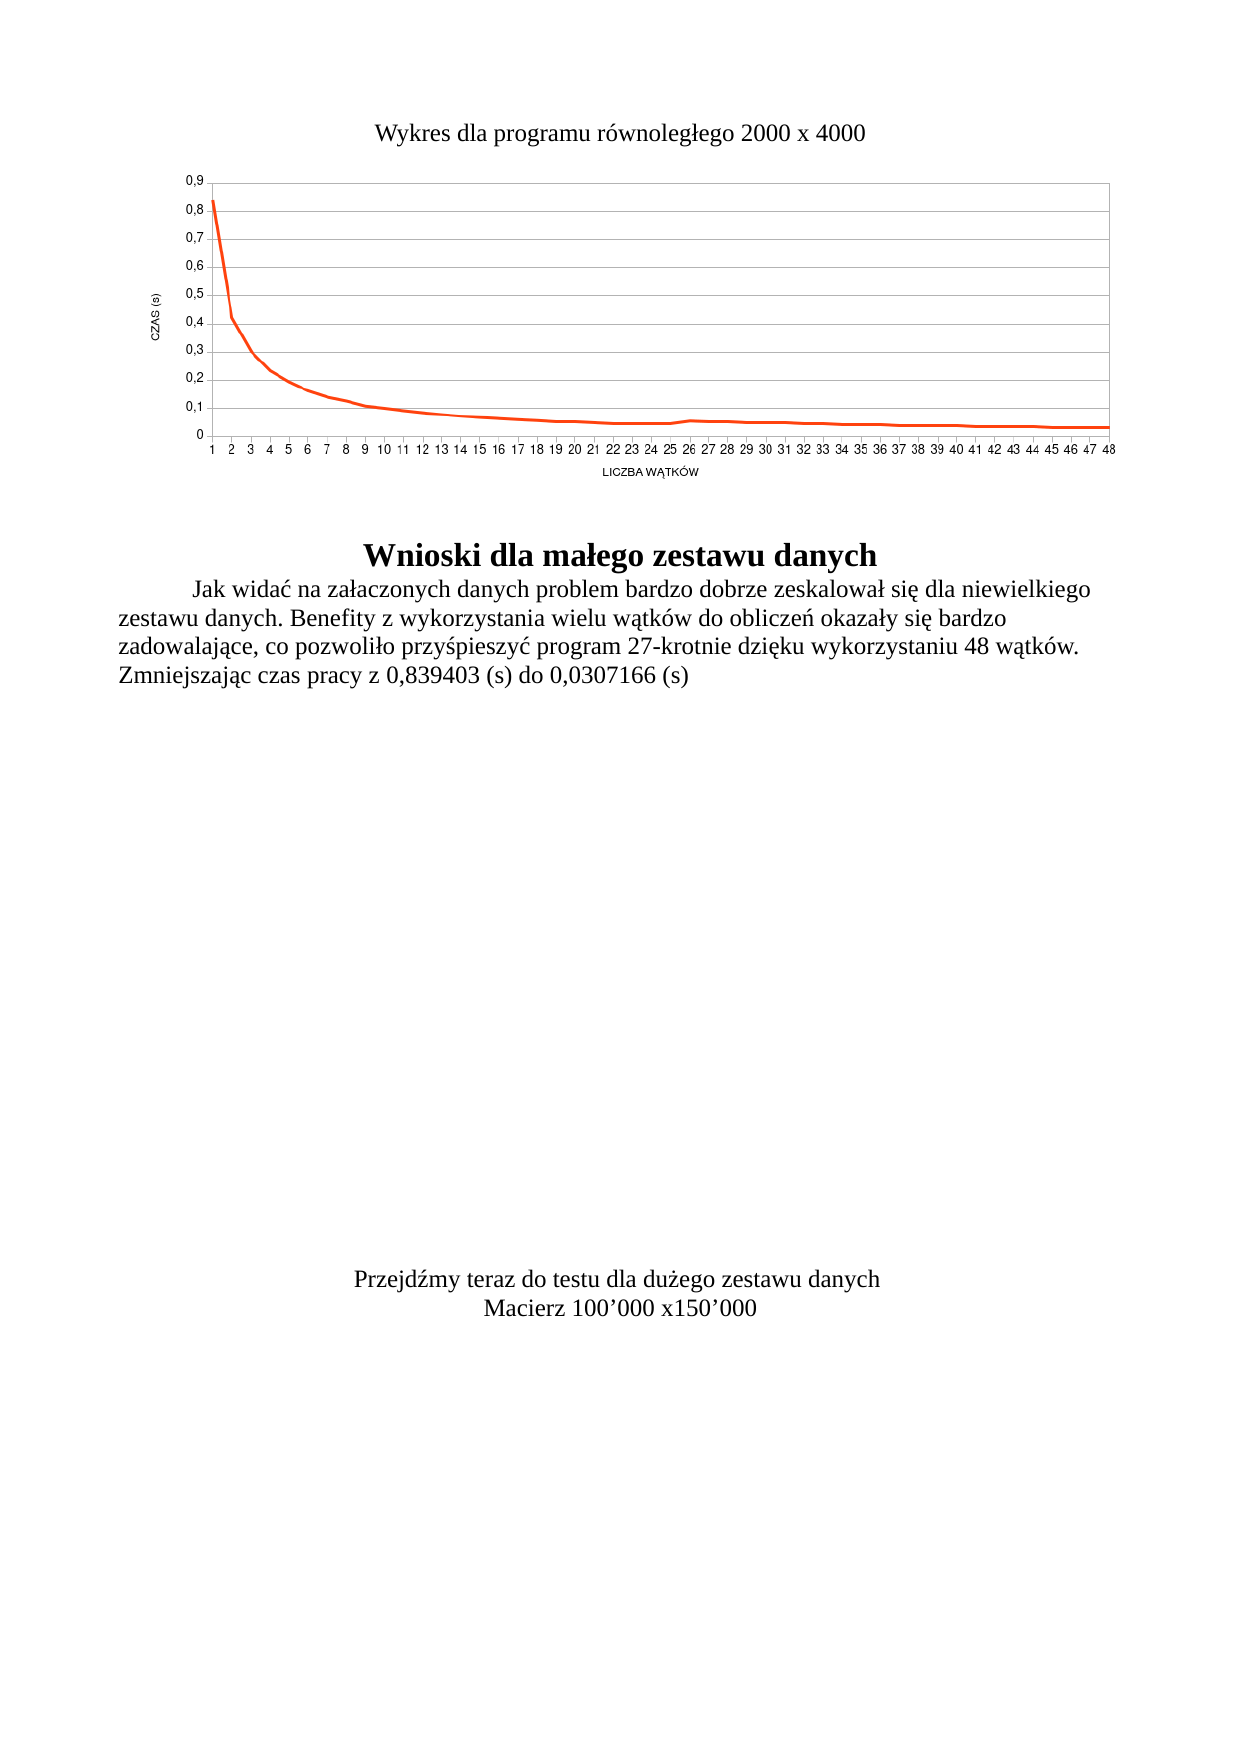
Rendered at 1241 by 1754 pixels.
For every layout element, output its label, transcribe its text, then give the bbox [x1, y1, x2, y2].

picture [131, 170, 1136, 498]
text Jak widać na załaczonych danych problem bardzo dobrze zeskalował się dla niewielkiego zestawu danych. Benefity z wykorzystania wielu wątków do obliczeń okazały się bardzo zadowalające, co pozwoliło przyśpieszyć program 27-krotnie dzięku wykorzystaniu 48 wątków. Zmniejszając czas pracy z 0,839403 (s) do 0,0307166 (s) [118, 574, 1122, 689]
text Wykres dla programu równoległego 2000 x 4000 [118, 118, 1122, 147]
text Przejdźmy teraz do testu dla dużego zestawu danych [118, 1264, 1122, 1293]
text Macierz 100’000 x150’000 [118, 1293, 1122, 1321]
text Wnioski dla małego zestawu danych [118, 536, 1122, 574]
